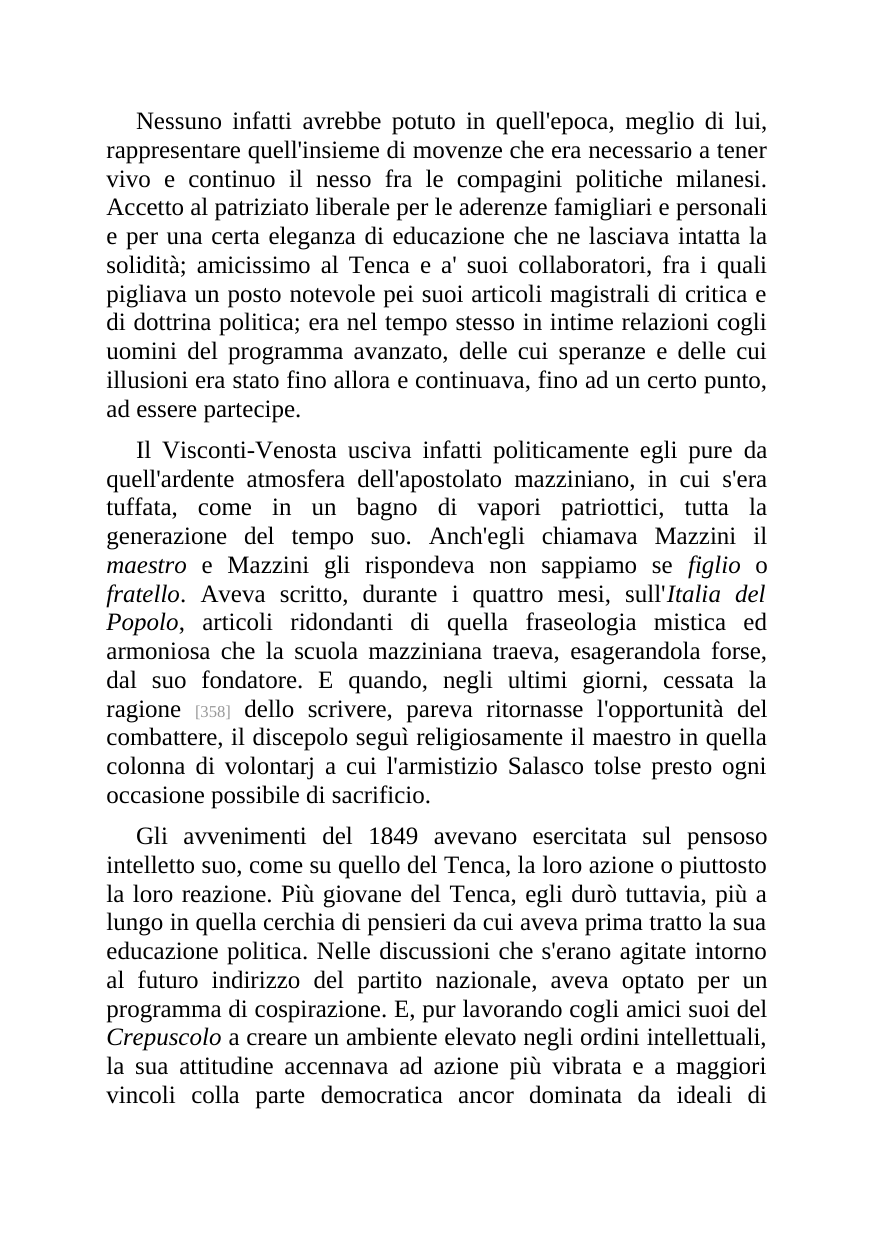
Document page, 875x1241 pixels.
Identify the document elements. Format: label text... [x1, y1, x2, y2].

text Il Visconti-Venosta usciva infatti politicamente egli pure da quell'ardente atmosfera dell'apostolato mazziniano, in cui s'era tuffata, come in un bagno di vapori patriottici, tutta la generazione del tempo suo. Anch'egli chiamava Mazzini il maestro e Mazzini gli rispondeva non sappiamo se figlio o fratello. Aveva scritto, durante i quattro mesi, sull'Italia del Popolo, articoli ridondanti di quella fraseologia mistica ed armoniosa che la scuola mazziniana traeva, esagerandola forse, dal suo fondatore. E quando, negli ultimi giorni, cessata la ragione [358] dello scrivere, pareva ritornasse l'opportunità del combattere, il discepolo seguì religiosamente il maestro in quella colonna di volontarj a cui l'armistizio Salasco tolse presto ogni occasione possibile di sacrificio. [106, 435, 768, 809]
text Nessuno infatti avrebbe potuto in quell'epoca, meglio di lui, rappresentare quell'insieme di movenze che era necessario a tener vivo e continuo il nesso fra le compagini politiche milanesi. Accetto al patriziato liberale per le aderenze famigliari e personali e per una certa eleganza di educazione che ne lasciava intatta la solidità; amicissimo al Tenca e a' suoi collaboratori, fra i quali pigliava un posto notevole pei suoi articoli magistrali di critica e di dottrina politica; era nel tempo stesso in intime relazioni cogli uomini del programma avanzato, delle cui speranze e delle cui illusioni era stato fino allora e continuava, fino ad un certo punto, ad essere partecipe. [106, 106, 768, 422]
text Gli avvenimenti del 1849 avevano esercitata sul pensoso intelletto suo, come su quello del Tenca, la loro azione o piuttosto la loro reazione. Più giovane del Tenca, egli durò tuttavia, più a lungo in quella cerchia di pensieri da cui aveva prima tratto la sua educazione politica. Nelle discussioni che s'erano agitate intorno al futuro indirizzo del partito nazionale, aveva optato per un programma di cospirazione. E, pur lavorando cogli amici suoi del Crepuscolo a creare un ambiente elevato negli ordini intellettuali, la sua attitudine accennava ad azione più vibrata e a maggiori vincoli colla parte democratica ancor dominata da ideali di [106, 821, 768, 1109]
